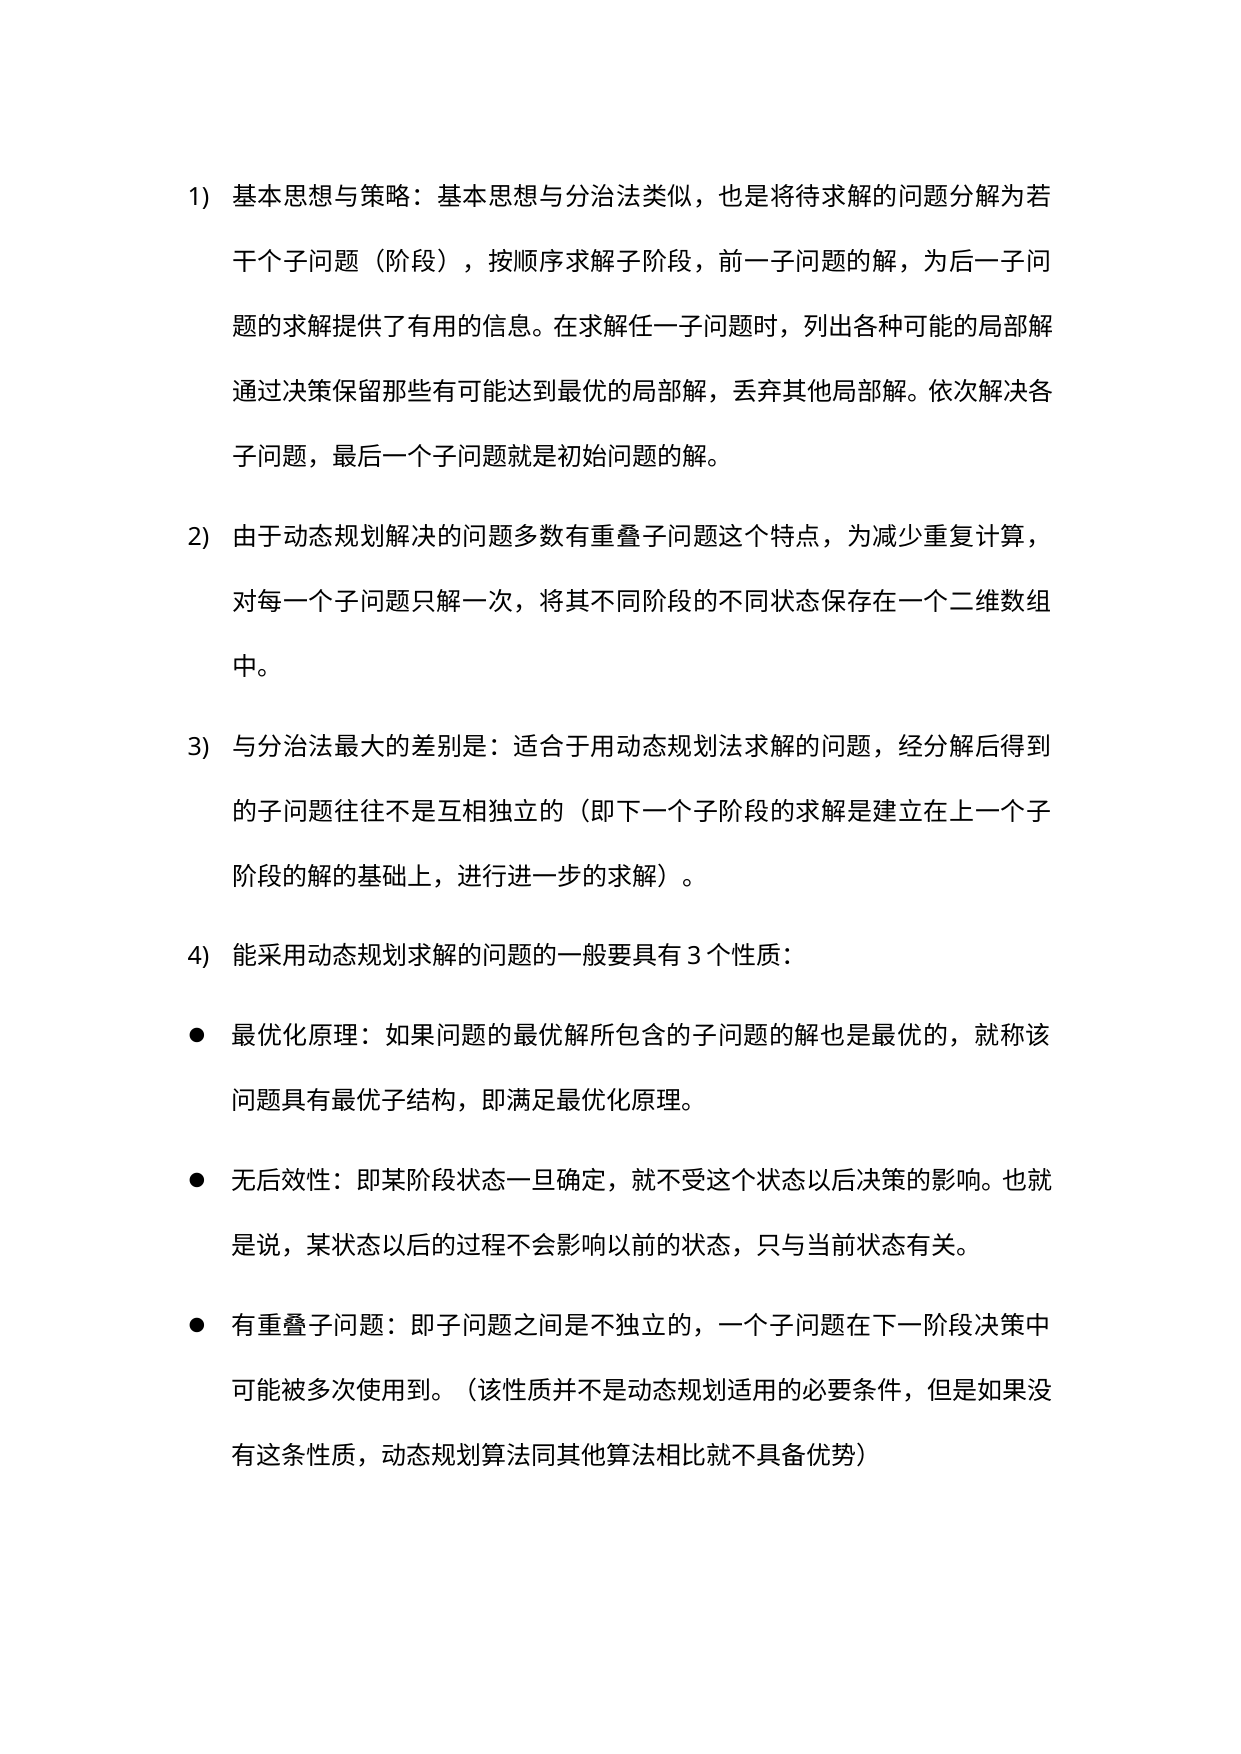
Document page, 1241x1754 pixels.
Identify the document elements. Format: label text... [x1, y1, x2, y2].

list 有重叠子问题：即子问题之间是不独立的，一个子问题在下一阶段决策中可能被多次使用到。（该性质并不是动态规划适用的必要条件，但是如果没有这条性质，动态规划算法同其他算法相比就不具备优势） [187, 1291, 1053, 1486]
list 能采用动态规划求解的问题的一般要具有3个性质： [187, 921, 1053, 986]
list 由于动态规划解决的问题多数有重叠子问题这个特点，为减少重复计算，对每一个子问题只解一次，将其不同阶段的不同状态保存在一个二维数组中。 [187, 502, 1053, 697]
list 与分治法最大的差别是：适合于用动态规划法求解的问题，经分解后得到的子问题往往不是互相独立的（即下一个子阶段的求解是建立在上一个子阶段的解的基础上，进行进一步的求解）。 [187, 712, 1053, 907]
list 基本思想与策略：基本思想与分治法类似，也是将待求解的问题分解为若干个子问题（阶段），按顺序求解子阶段，前一子问题的解，为后一子问题的求解提供了有用的信息。在求解任一子问题时，列出各种可能的局部解，通过决策保留那些有可能达到最优的局部解，丢弃其他局部解。依次解决各子问题，最后一个子问题就是初始问题的解。 [187, 162, 1053, 487]
list 最优化原理：如果问题的最优解所包含的子问题的解也是最优的，就称该问题具有最优子结构，即满足最优化原理。 [187, 1001, 1053, 1131]
list 无后效性：即某阶段状态一旦确定，就不受这个状态以后决策的影响。也就是说，某状态以后的过程不会影响以前的状态，只与当前状态有关。 [187, 1146, 1053, 1276]
